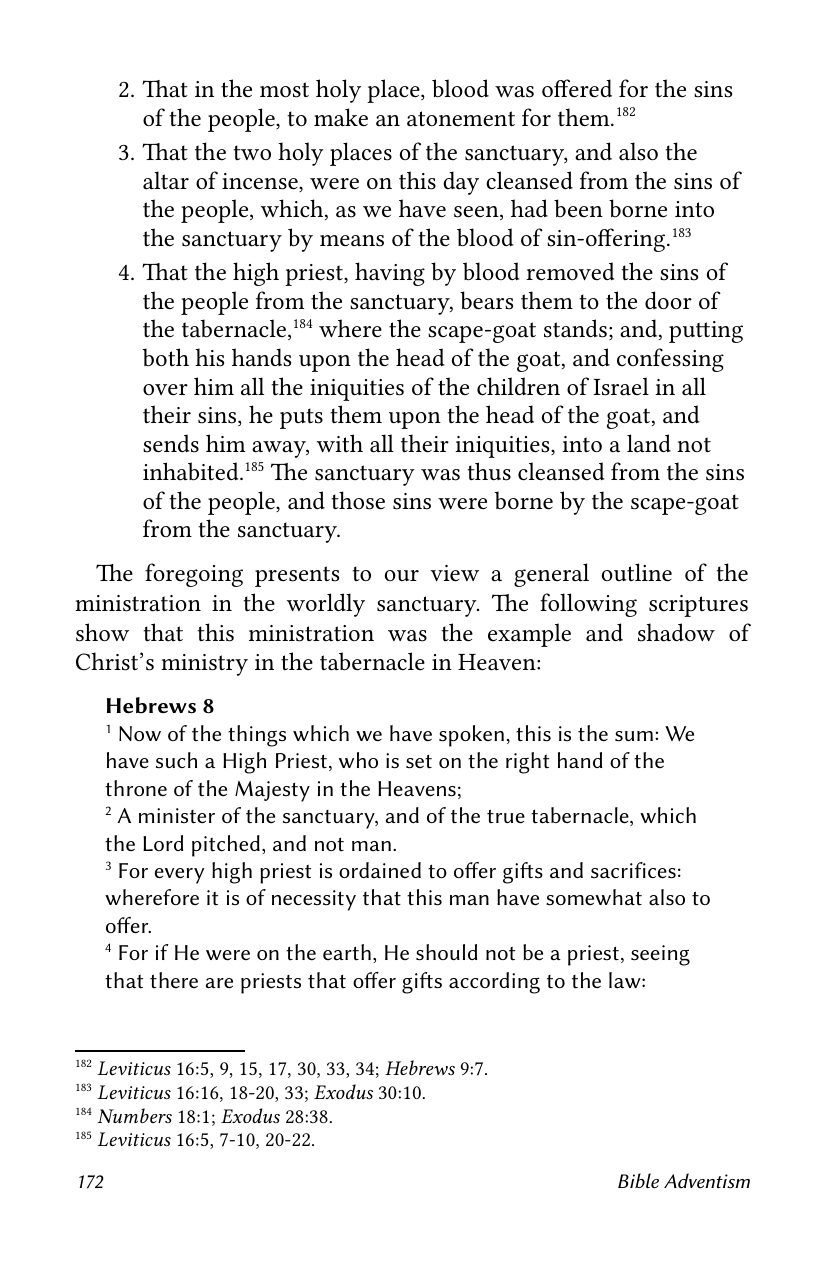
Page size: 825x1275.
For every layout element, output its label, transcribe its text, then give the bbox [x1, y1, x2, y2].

text 1 Now of the things which we have spoken, this is the sum: We have such a High Priest, who is set on the right hand of the throne of the Majesty in the Heavens; [105, 721, 720, 802]
text 3 For every high priest is ordained to offer gifts and sacrifices: wherefore it is of necessity that this man have somewhat also to offer. [105, 858, 720, 939]
list Leviticus 16:16, 18-20, 33; Exodus 30:10. [75, 1081, 750, 1104]
list Leviticus 16:5, 7-10, 20-22. [75, 1128, 750, 1152]
list Numbers 18:1; Exodus 28:38. [75, 1104, 750, 1128]
list That in the most holy place, blood was offered for the sins of the people, to make an atonement for them. [135, 75, 750, 132]
text 4 For if He were on the earth, He should not be a priest, seeing that there are priests that offer gifts according to the law: [105, 940, 720, 994]
list That the high priest, having by blood removed the sins of the people from the sanctuary, bears them to the door of the tabernacle, where the scape-goat stands; and, putting both his hands upon the head of the goat, and confessing over him all the iniquities of the children of Israel in all their sins, he puts them upon the head of the goat, and sends him away, with all their iniquities, into a land not inhabited. The sanctuary was thus cleansed from the sins of the people, and those sins were borne by the scape-goat from the sanctuary. [135, 258, 750, 544]
list That the two holy places of the sanctuary, and also the altar of incense, were on this day cleansed from the sins of the people, which, as we have seen, had been borne into the sanctuary by means of the blood of sin-offering. [135, 138, 750, 252]
list Leviticus 16:5, 9, 15, 17, 30, 33, 34; Hebrews 9:7. [75, 1057, 750, 1081]
text 2 A minister of the sanctuary, and of the true tabernacle, which the Lord pitched, and not man. [105, 803, 720, 857]
text Hebrews 8 [105, 693, 750, 719]
text The foregoing presents to our view a general outline of the ministration in the worldly sanctuary. The following scriptures show that this ministration was the example and shadow of Christ’s ministry in the tabernacle in Heaven: [75, 559, 750, 677]
